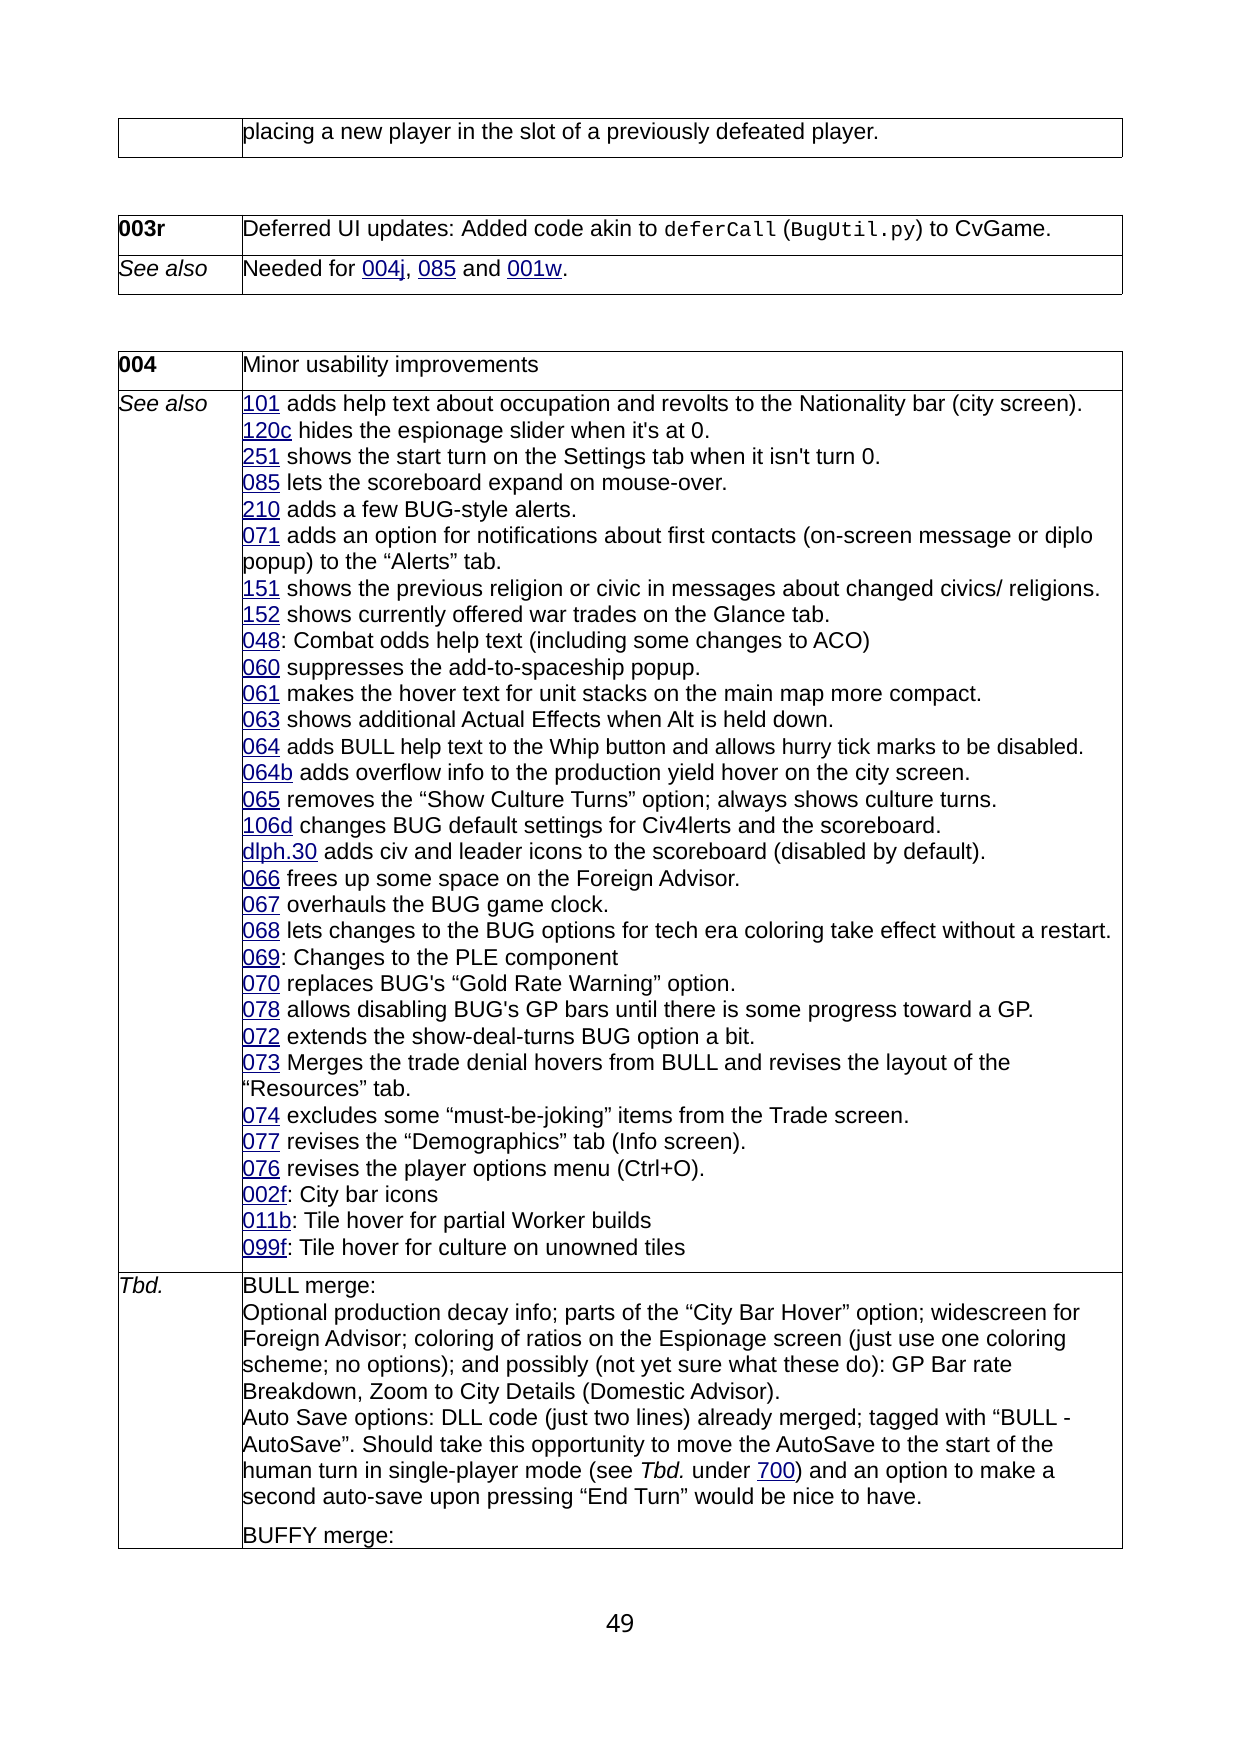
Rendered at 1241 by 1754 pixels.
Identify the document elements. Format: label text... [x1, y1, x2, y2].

table_cell BULL merge: Optional production decay info; parts of the “City Bar Hover” option; widescreen for Foreign Advisor; coloring of ratios on the Espionage screen (just use one coloring scheme; no options); and possibly (not yet sure what these do): GP Bar rate Breakdown, Zoom to City Details (Domestic Advisor). Auto Save options: DLL code (just two lines) already merged; tagged with “BULL - AutoSave”. Should take this opportunity to move the AutoSave to the start of the human turn in single-player mode (see Tbd. under 700) and an option to make a second auto-save upon pressing “End Turn” would be nice to have. BUFFY merge: [243, 1273, 1122, 1548]
table_cell Needed for 004j, 085 and 001w. [243, 256, 1122, 294]
table_cell Tbd. [119, 1273, 242, 1548]
table_cell See also [119, 391, 242, 1272]
table_cell See also [119, 256, 242, 294]
table_cell placing a new player in the slot of a previously defeated player. [243, 119, 1122, 157]
table_cell 101 adds help text about occupation and revolts to the Nationality bar (city screen). 120c hides the espionage slider when it's at 0. 251 shows the start turn on the Settings tab when it isn't turn 0. 085 lets the scoreboard expand on mouse-over. 210 adds a few BUG-style alerts. 071 adds an option for notifications about first contacts (on-screen message or diplo popup) to the “Alerts” tab. 151 shows the previous religion or civic in messages about changed civics/ religions. 152 shows currently offered war trades on the Glance tab. 048: Combat odds help text (including some changes to ACO) 060 suppresses the add-to-spaceship popup. 061 makes the hover text for unit stacks on the main map more compact. 063 shows additional Actual Effects when Alt is held down. 064 adds BULL help text to the Whip button and allows hurry tick marks to be disabled. 064b adds overflow info to the production yield hover on the city screen. 065 removes the “Show Culture Turns” option; always shows culture turns. 106d changes BUG default settings for Civ4lerts and the scoreboard. dlph.30 adds civ and leader icons to the scoreboard (disabled by default). 066 frees up some space on the Foreign Advisor. 067 overhauls the BUG game clock. 068 lets changes to the BUG options for tech era coloring take effect without a restart. 069: Changes to the PLE component 070 replaces BUG's “Gold Rate Warning” option. 078 allows disabling BUG's GP bars until there is some progress toward a GP. 072 extends the show-deal-turns BUG option a bit. 073 Merges the trade denial hovers from BULL and revises the layout of the “Resources” tab. 074 excludes some “must-be-joking” items from the Trade screen. 077 revises the “Demographics” tab (Info screen). 076 revises the player options menu (Ctrl+O). 002f: City bar icons 011b: Tile hover for partial Worker builds 099f: Tile hover for culture on unowned tiles [243, 391, 1122, 1272]
table_header Minor usability improvements [243, 352, 1122, 390]
table_header 003r [119, 216, 242, 255]
table_cell [119, 119, 242, 157]
table_header Deferred UI updates: Added code akin to deferCall (BugUtil.py) to CvGame. [243, 216, 1122, 255]
table_header 004 [119, 352, 242, 390]
